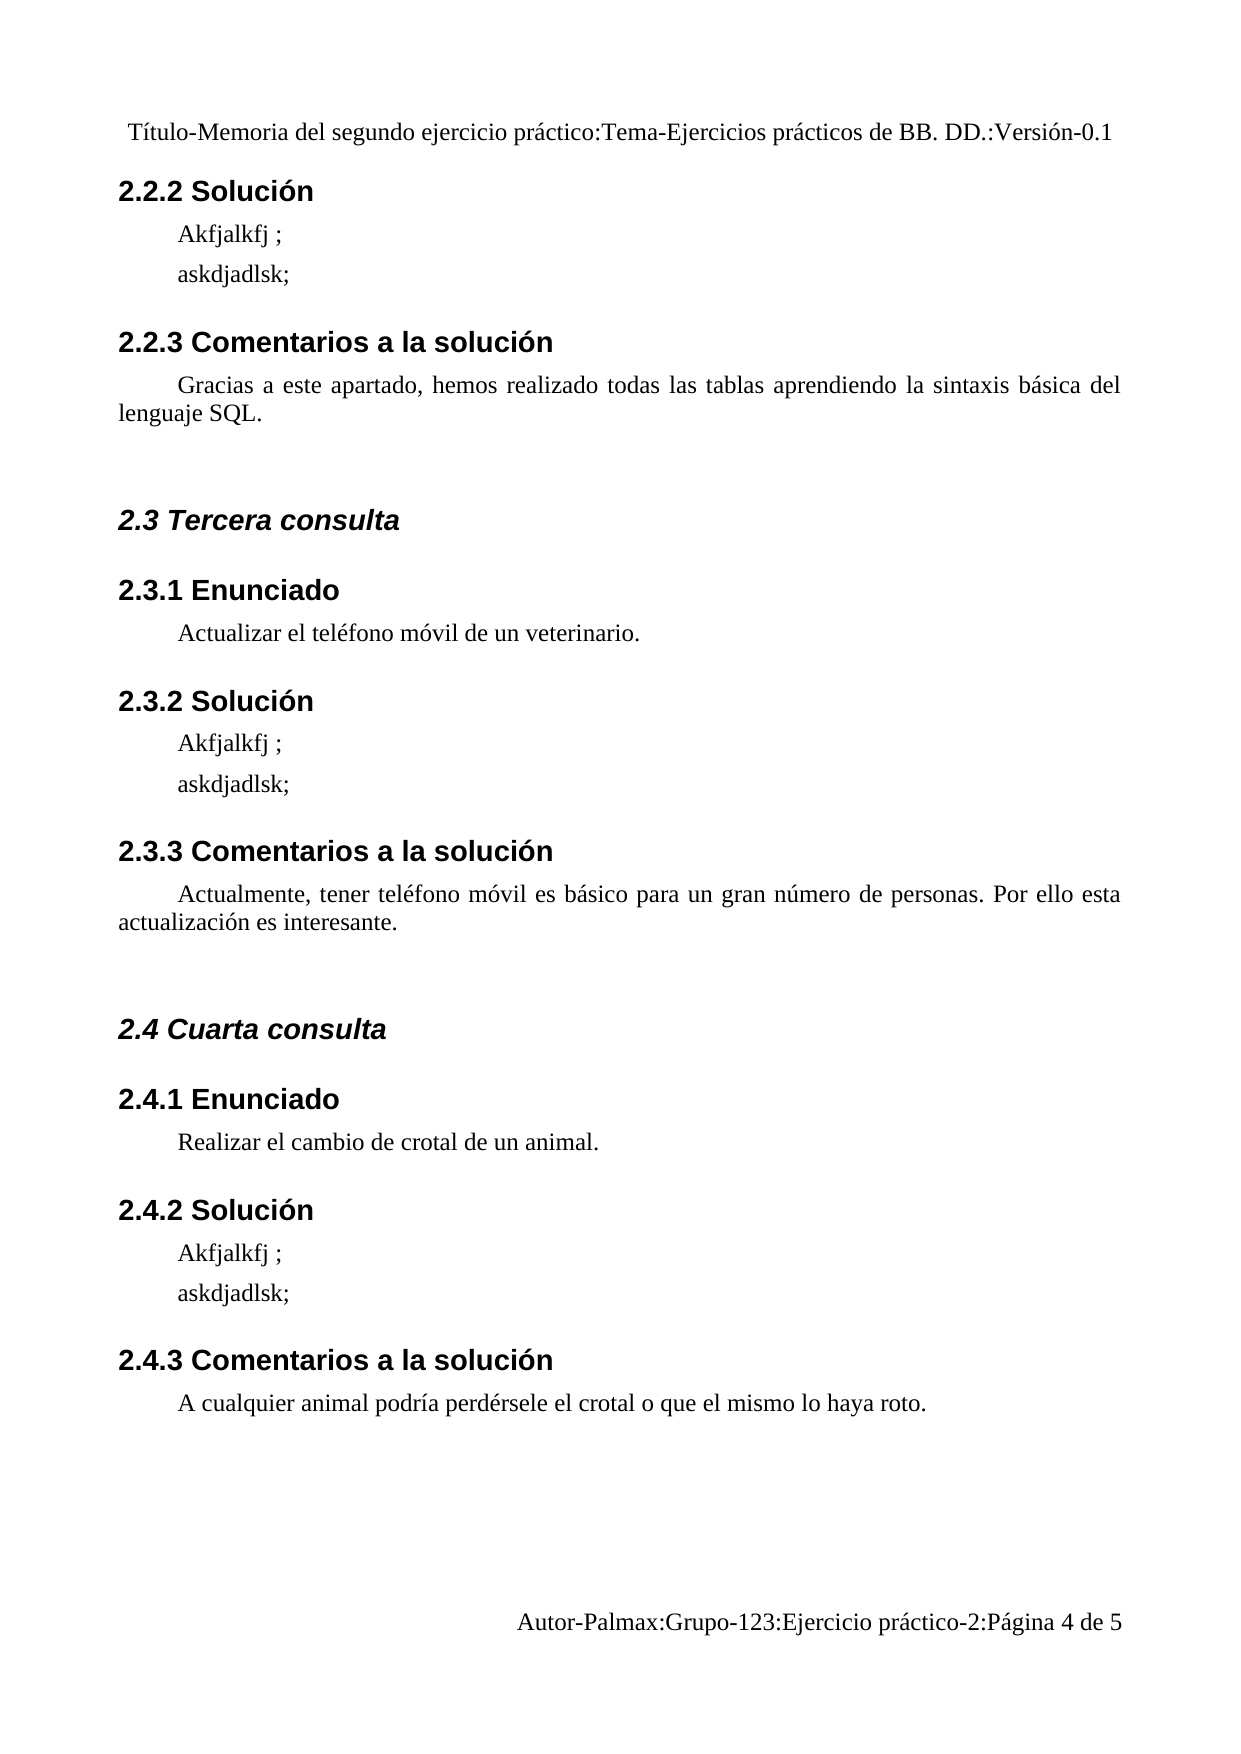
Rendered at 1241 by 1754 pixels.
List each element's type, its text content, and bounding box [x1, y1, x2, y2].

text Gracias a este apartado, hemos realizado todas las tablas aprendiendo la sintaxis básica del lenguaje SQL. [118, 371, 1122, 426]
text askdjadlsk; [118, 261, 1122, 288]
text askdjadlsk; [118, 1279, 1122, 1307]
subtitle 2.4 Cuarta consulta [118, 1013, 1122, 1046]
text Akfjalkfj ; [118, 220, 1122, 248]
subtitle 2.3.2 Solución [118, 684, 1122, 717]
subtitle 2.2.2 Solución [118, 175, 1122, 208]
subtitle 2.4.1 Enunciado [118, 1083, 1122, 1116]
subtitle 2.3.3 Comentarios a la solución [118, 835, 1122, 868]
text Actualizar el teléfono móvil de un veterinario. [118, 619, 1122, 647]
subtitle 2.4.2 Solución [118, 1194, 1122, 1226]
text askdjadlsk; [118, 770, 1122, 797]
text Actualmente, tener teléfono móvil es básico para un gran número de personas. Por ello esta actualización es interesante. [118, 880, 1122, 936]
subtitle 2.3.1 Enunciado [118, 574, 1122, 607]
subtitle 2.3 Tercera consulta [118, 504, 1122, 537]
text Akfjalkfj ; [118, 1239, 1122, 1266]
text Realizar el cambio de crotal de un animal. [118, 1128, 1122, 1156]
subtitle 2.4.3 Comentarios a la solución [118, 1344, 1122, 1377]
text A cualquier animal podría perdérsele el crotal o que el mismo lo haya roto. [118, 1389, 1122, 1417]
subtitle 2.2.3 Comentarios a la solución [118, 326, 1122, 358]
text Akfjalkfj ; [118, 729, 1122, 757]
